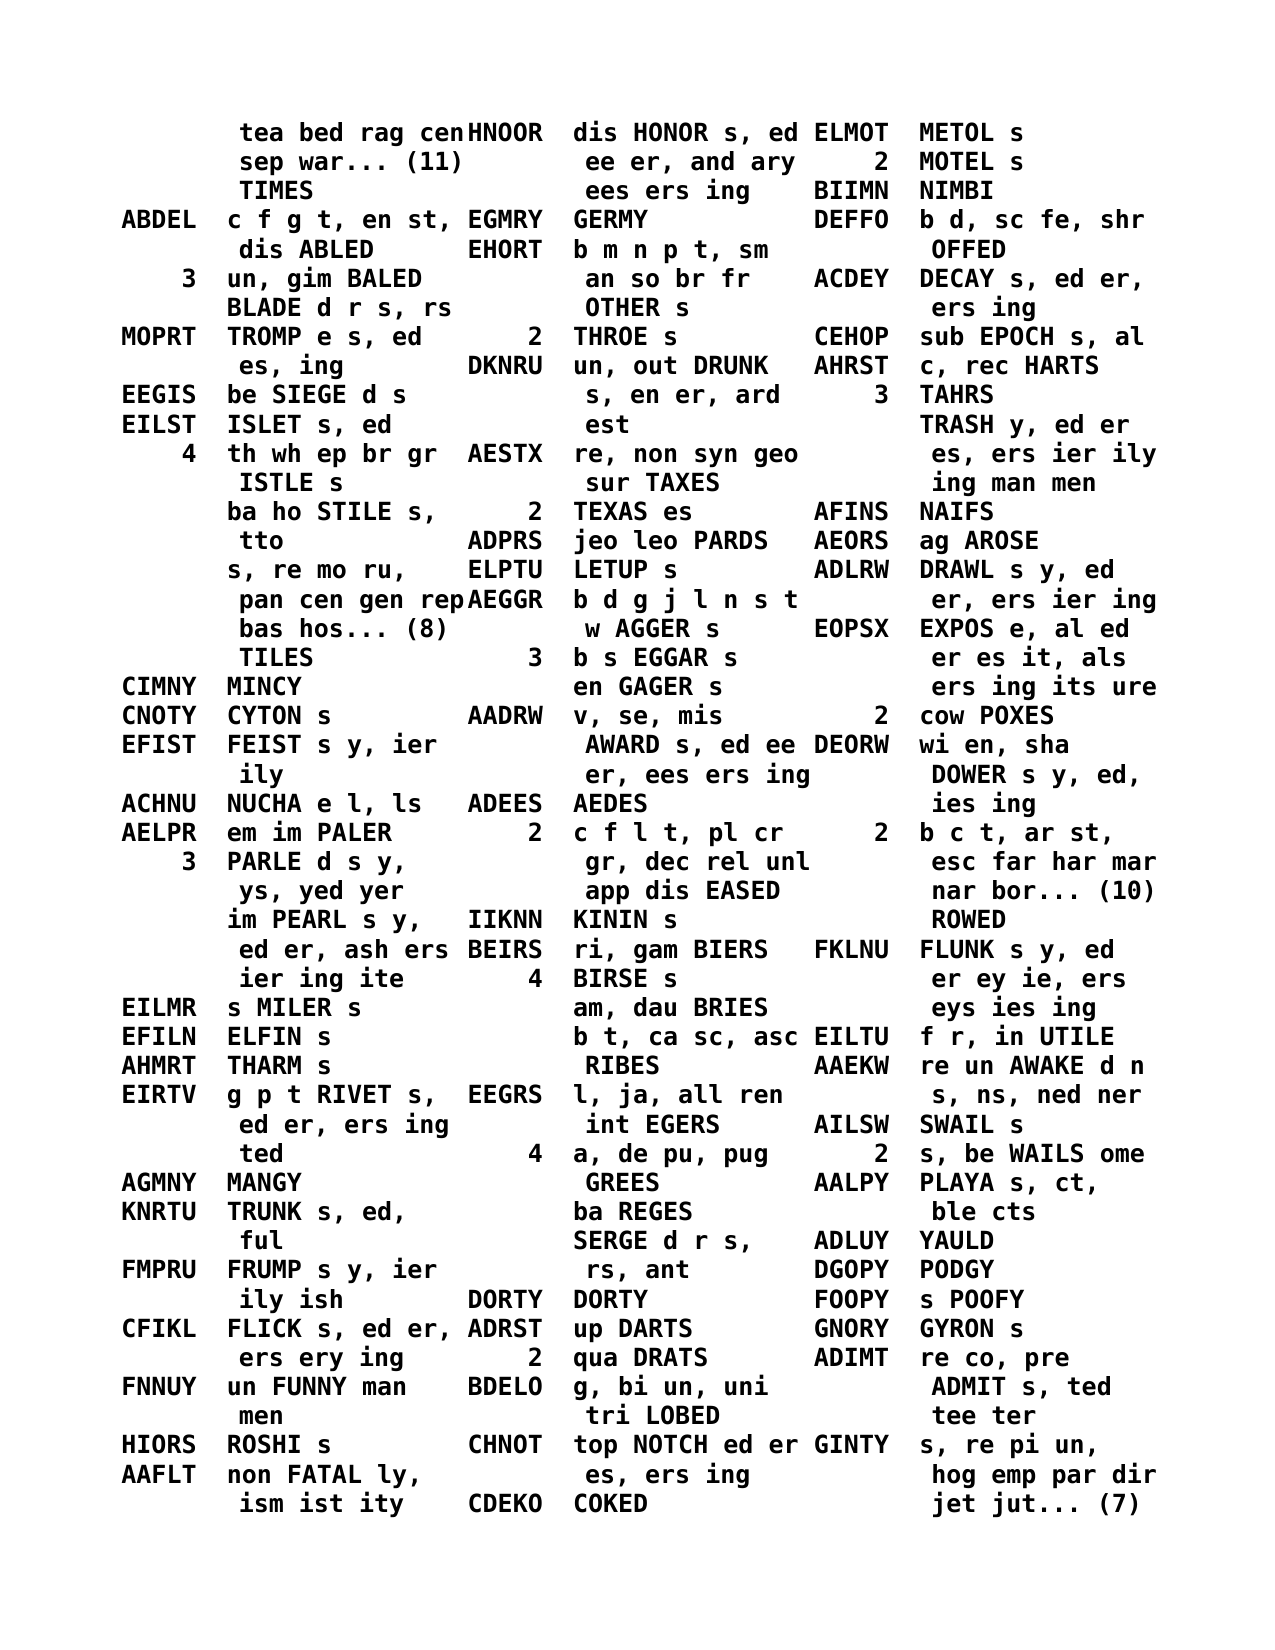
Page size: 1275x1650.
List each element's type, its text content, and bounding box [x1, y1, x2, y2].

text EFIST FEIST s y, ier ily [121, 731, 464, 789]
text EOPSX EXPOS e, al ed er es it, als ers ing its ure [814, 614, 1157, 701]
text s, re mo ru, pan cen gen rep bas hos... (8) TILES [121, 556, 464, 672]
text DORTY DORTY [467, 1285, 811, 1314]
text 4 a, de pu, pug GREES [467, 1139, 811, 1197]
text AESTX re, non syn geo sur TAXES [467, 439, 811, 497]
text DKNRU un, out DRUNK s, en er, ard est [467, 351, 811, 439]
text im PEARL s y, ed er, ash ers ier ing ite [121, 906, 464, 993]
text DGOPY PODGY [814, 1256, 1157, 1285]
text BEIRS ri, gam BIERS [467, 935, 811, 964]
text IIKNN KININ s [467, 906, 811, 935]
text MOPRT TROMP e s, ed es, ing [121, 322, 464, 381]
text CEHOP sub EPOCH s, al [814, 322, 1157, 351]
text EEGRS l, ja, all ren int EGERS [467, 1081, 811, 1139]
text 2 TEXAS es [467, 497, 811, 526]
text SERGE d r s, rs, ant [467, 1226, 811, 1285]
text HNOOR dis HONOR s, ed ee er, and ary ees ers ing [467, 118, 811, 206]
text CDEKO COKED [467, 1489, 811, 1518]
text ADLRW DRAWL s y, ed er, ers ier ing [814, 556, 1157, 614]
text BLADE d r s, rs [121, 293, 464, 322]
text b t, ca sc, asc RIBES [467, 1022, 811, 1081]
text AHMRT THARM s [121, 1051, 464, 1081]
text GNORY GYRON s [814, 1314, 1157, 1343]
text am, dau BRIES [467, 993, 811, 1022]
text 3 PARLE d s y, ys, yed yer [121, 847, 464, 906]
text FMPRU FRUMP s y, ier ily ish [121, 1256, 464, 1314]
text ADIMT re co, pre ADMIT s, ted tee ter [814, 1343, 1157, 1431]
text GINTY s, re pi un, hog emp par dir jet jut... (7) [814, 1431, 1157, 1518]
text AHRST c, rec HARTS [814, 351, 1157, 381]
text ACDEY DECAY s, ed er, ers ing [814, 264, 1157, 322]
text CHNOT top NOTCH ed er es, ers ing [467, 1431, 811, 1489]
text ELPTU LETUP s [467, 556, 811, 585]
text 2 THROE s [467, 322, 811, 351]
text AFINS NAIFS [814, 497, 1157, 526]
text 3 TAHRS [814, 381, 1157, 410]
text AEORS ag AROSE [814, 526, 1157, 556]
text ELMOT METOL s [814, 118, 1157, 147]
text en GAGER s [467, 672, 811, 701]
text AGMNY MANGY [121, 1168, 464, 1197]
text FNNUY un FUNNY man men [121, 1372, 464, 1431]
text CFIKL FLICK s, ed er, ers ery ing [121, 1314, 464, 1372]
text AALPY PLAYA s, ct, ble cts [814, 1168, 1157, 1226]
text 2 b c t, ar st, esc far har mar nar bor... (10) ROWED [814, 818, 1157, 935]
text ACHNU NUCHA e l, ls [121, 789, 464, 818]
text TRASH y, ed er es, ers ier ily ing man men [814, 410, 1157, 497]
text EFILN ELFIN s [121, 1022, 464, 1051]
text EILST ISLET s, ed [121, 410, 464, 439]
text AADRW v, se, mis AWARD s, ed ee er, ees ers ing [467, 701, 811, 789]
text EILTU f r, in UTILE [814, 1022, 1157, 1051]
text EHORT b m n p t, sm an so br fr OTHER s [467, 235, 811, 322]
text BIIMN NIMBI [814, 176, 1157, 206]
text tea bed rag cen sep war... (11) TIMES [121, 118, 464, 206]
text KNRTU TRUNK s, ed, ful [121, 1197, 464, 1256]
text FOOPY s POOFY [814, 1285, 1157, 1314]
text 2 s, be WAILS ome [814, 1139, 1157, 1168]
text AEGGR b d g j l n s t w AGGER s [467, 585, 811, 643]
text 4 th wh ep br gr ISTLE s [121, 439, 464, 497]
text ADPRS jeo leo PARDS [467, 526, 811, 556]
text AILSW SWAIL s [814, 1110, 1157, 1139]
text CNOTY CYTON s [121, 701, 464, 731]
text HIORS ROSHI s [121, 1431, 464, 1460]
text ADRST up DARTS [467, 1314, 811, 1343]
text 2 qua DRATS [467, 1343, 811, 1372]
text 4 BIRSE s [467, 964, 811, 993]
text 2 cow POXES [814, 701, 1157, 731]
text 3 un, gim BALED [121, 264, 464, 293]
text DEORW wi en, sha DOWER s y, ed, ies ing [814, 731, 1157, 818]
text AAFLT non FATAL ly, ism ist ity [121, 1460, 464, 1518]
text ABDEL c f g t, en st, dis ABLED [121, 206, 464, 264]
text 3 b s EGGAR s [467, 643, 811, 672]
text EIRTV g p t RIVET s, ed er, ers ing ted [121, 1081, 464, 1168]
text AELPR em im PALER [121, 818, 464, 847]
text FKLNU FLUNK s y, ed er ey ie, ers eys ies ing [814, 935, 1157, 1022]
text CIMNY MINCY [121, 672, 464, 701]
text DEFFO b d, sc fe, shr OFFED [814, 206, 1157, 264]
text ADEES AEDES [467, 789, 811, 818]
text ba ho STILE s, tto [121, 497, 464, 556]
text EGMRY GERMY [467, 206, 811, 235]
text BDELO g, bi un, uni tri LOBED [467, 1372, 811, 1431]
text ADLUY YAULD [814, 1226, 1157, 1256]
text EILMR s MILER s [121, 993, 464, 1022]
text ba REGES [467, 1197, 811, 1226]
text EEGIS be SIEGE d s [121, 381, 464, 410]
text 2 MOTEL s [814, 147, 1157, 176]
text 2 c f l t, pl cr gr, dec rel unl app dis EASED [467, 818, 811, 906]
text AAEKW re un AWAKE d n s, ns, ned ner [814, 1051, 1157, 1110]
